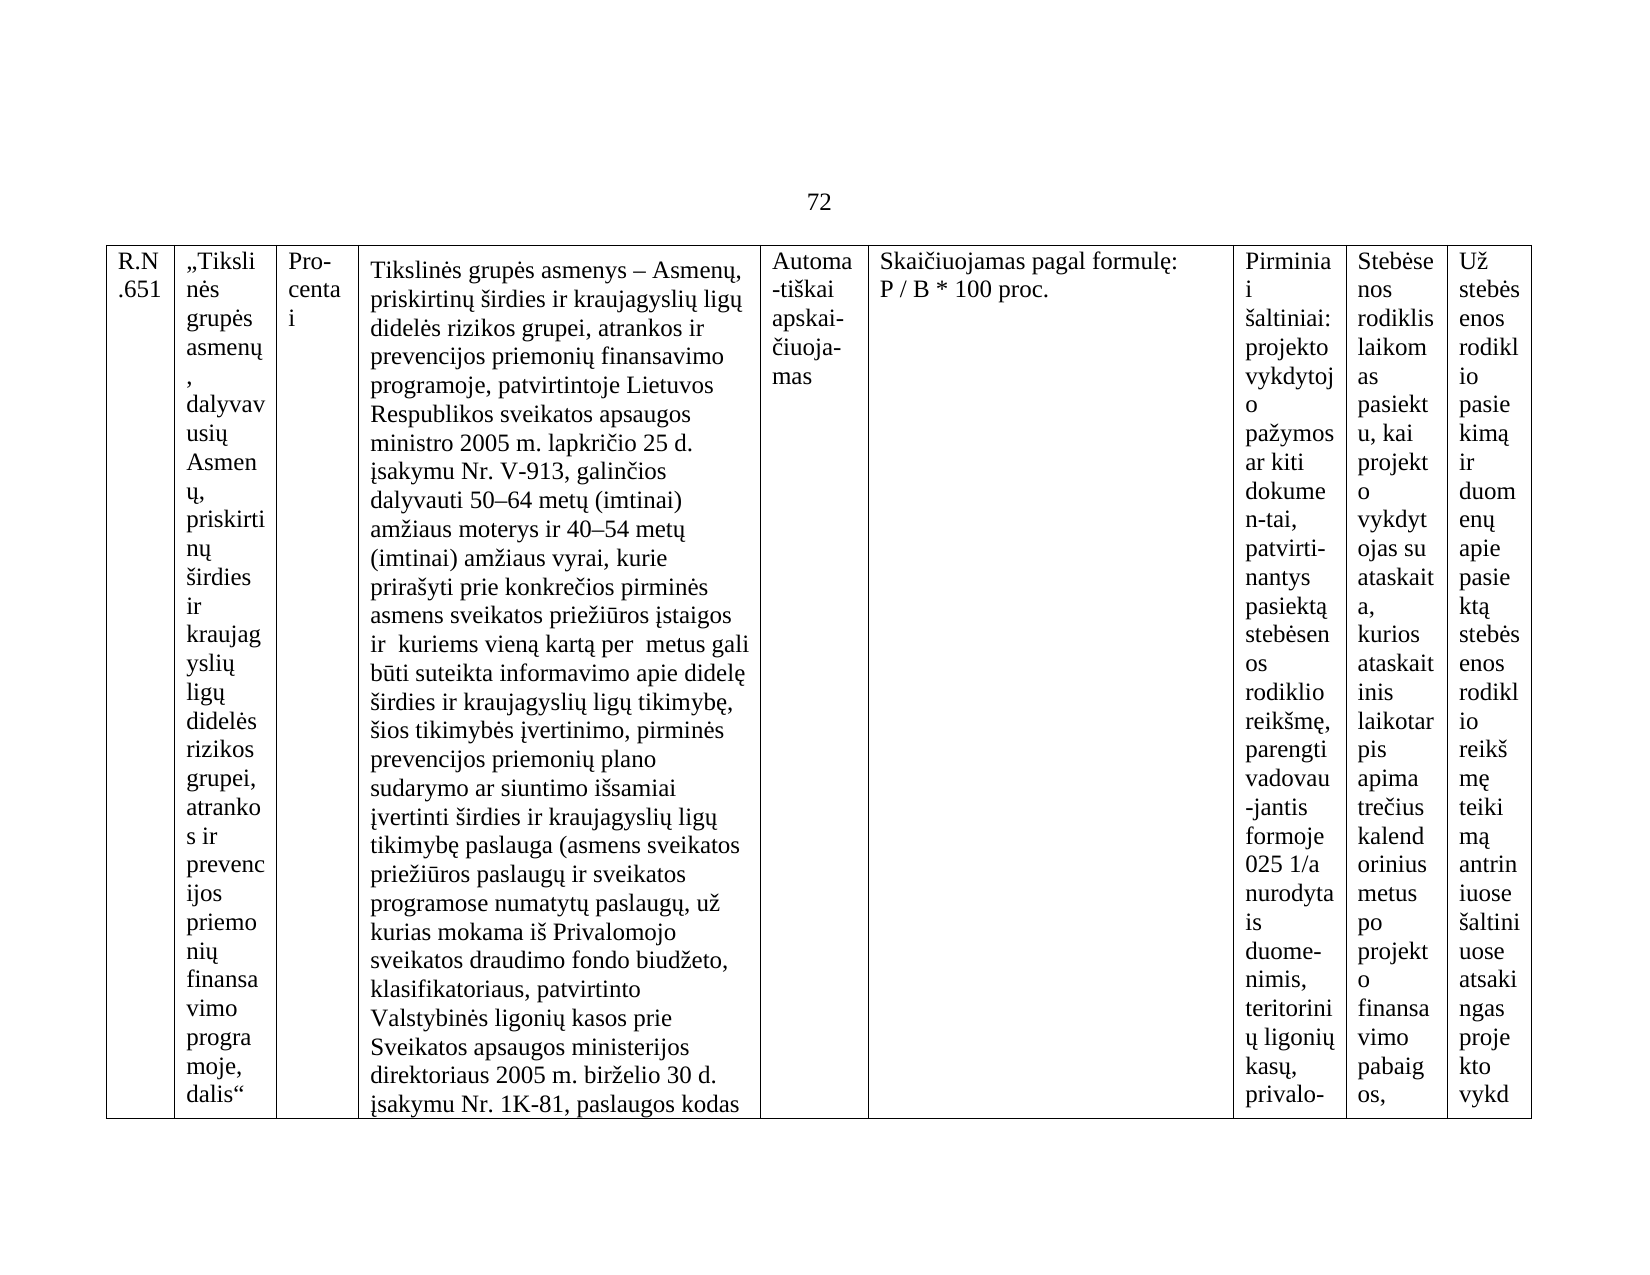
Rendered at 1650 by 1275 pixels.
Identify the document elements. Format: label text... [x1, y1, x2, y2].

table_cell Automa-tiškai apskai-čiuoja-mas [761, 246, 868, 1118]
table_cell Skaičiuojamas pagal formulę: P / B * 100 proc. [869, 246, 1233, 1118]
table_cell Pirminiai šaltiniai: projekto vykdytojo pažymos ar kiti dokumen-tai, patvirti-nantys pasiektą stebėsenos rodiklio reikšmę, parengti vadovau-jantis formoje 025 1/a nurodytais duome-nimis, teritorinių ligonių kasų, privalo- [1234, 246, 1346, 1118]
table_cell R.N.651 [107, 246, 174, 1118]
table_cell Tikslinės grupės asmenys – Asmenų, priskirtinų širdies ir kraujagyslių ligų didelės rizikos grupei, atrankos ir prevencijos priemonių finansavimo programoje, patvirtintoje Lietuvos Respublikos sveikatos apsaugos ministro 2005 m. lapkričio 25 d. įsakymu Nr. V-913, galinčios dalyvauti 50–64 metų (imtinai) amžiaus moterys ir 40–54 metų (imtinai) amžiaus vyrai, kurie prirašyti prie konkrečios pirminės asmens sveikatos priežiūros įstaigos ir kuriems vieną kartą per metus gali būti suteikta informavimo apie didelę širdies ir kraujagyslių ligų tikimybę, šios tikimybės įvertinimo, pirminės prevencijos priemonių plano sudarymo ar siuntimo išsamiai įvertinti širdies ir kraujagyslių ligų tikimybę paslauga (asmens sveikatos priežiūros paslaugų ir sveikatos programose numatytų paslaugų, už kurias mokama iš Privalomojo sveikatos draudimo fondo biudžeto, klasifikatoriaus, patvirtinto Valstybinės ligonių kasos prie Sveikatos apsaugos ministerijos direktoriaus 2005 m. birželio 30 d. įsakymu Nr. 1K-81, paslaugos kodas [359, 246, 760, 1118]
table_cell Stebėsenos rodiklis laikomas pasiektu, kai projekto vykdytojas su ataskaita, kurios ataskaitinis laikotarpis apima trečius kalendorinius metus po projekto finansavimo pabaigos, [1347, 246, 1447, 1118]
table_cell Pro-centai [277, 246, 358, 1118]
table_cell Už stebėsenos rodiklio pasiekimą ir duomenų apie pasiektą stebėsenos rodiklio reikšmę teikimą antriniuose šaltiniuose atsakingas projekto vykd [1448, 246, 1531, 1118]
table_cell „Tikslinės grupės asmenų, dalyvavusių Asmenų, priskirtinų širdies ir kraujagyslių ligų didelės rizikos grupei, atrankos ir prevencijos priemonių finansavimo programoje, dalis“ [175, 246, 276, 1118]
